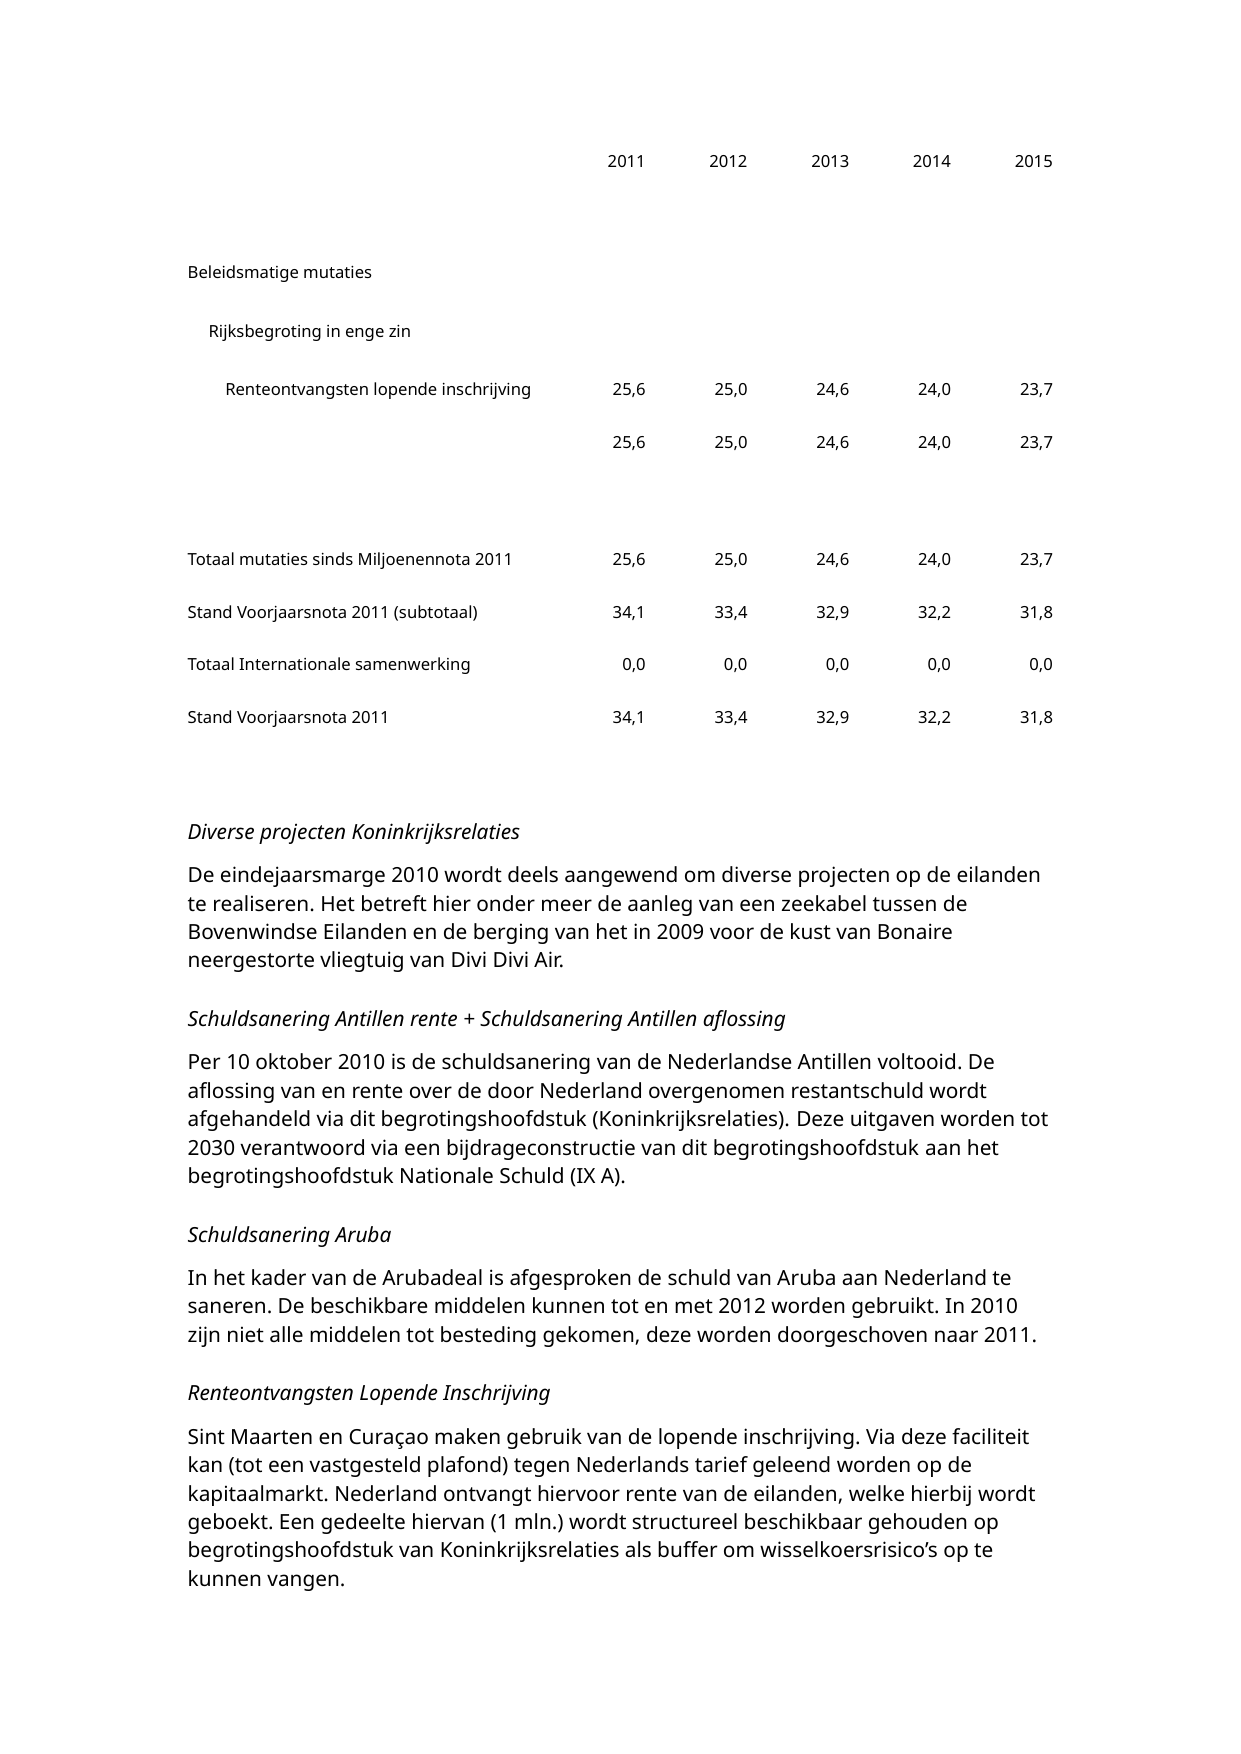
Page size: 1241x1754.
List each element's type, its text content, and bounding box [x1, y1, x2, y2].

table_cell [951, 209, 1053, 261]
table_cell 0,0 [951, 653, 1053, 706]
table_cell 25,6 [544, 378, 645, 431]
table_cell 32,2 [849, 600, 951, 653]
text Schuldsanering Aruba [187, 1220, 1053, 1248]
table_cell [645, 209, 747, 261]
table_cell 0,0 [645, 653, 747, 706]
table_cell 31,8 [951, 600, 1053, 653]
table_cell 24,6 [747, 378, 849, 431]
table_header 2011 [544, 150, 645, 208]
table_cell [544, 320, 645, 378]
table_cell 25,0 [645, 548, 747, 600]
table_cell 24,0 [849, 548, 951, 600]
table_cell 24,6 [747, 548, 849, 600]
table_cell Totaal mutaties sinds Miljoenennota 2011 [188, 548, 544, 600]
table_cell 0,0 [849, 653, 951, 706]
table_cell [645, 261, 747, 319]
text Renteontvangsten Lopende Inschrijving [187, 1378, 1053, 1407]
table_cell Renteontvangsten lopende inschrijving [188, 378, 544, 431]
table_cell [951, 489, 1053, 548]
table_cell [188, 489, 544, 548]
table_cell [747, 320, 849, 378]
table_header 2013 [747, 150, 849, 208]
table_cell 23,7 [951, 431, 1053, 489]
table_cell [849, 209, 951, 261]
table_cell [544, 489, 645, 548]
table_cell [645, 489, 747, 548]
table_cell 33,4 [645, 600, 747, 653]
table_cell 23,7 [951, 378, 1053, 431]
table_cell Totaal Internationale samenwerking [188, 653, 544, 706]
table_cell [544, 261, 645, 319]
table_cell [747, 209, 849, 261]
table_cell Stand Voorjaarsnota 2011 [188, 706, 544, 758]
table_cell [645, 320, 747, 378]
table_cell [747, 489, 849, 548]
table_cell [849, 261, 951, 319]
table_cell 32,2 [849, 706, 951, 758]
table_cell [544, 209, 645, 261]
table_cell 24,6 [747, 431, 849, 489]
table_cell 25,0 [645, 431, 747, 489]
table_cell 34,1 [544, 600, 645, 653]
table_cell 31,8 [951, 706, 1053, 758]
table_cell 33,4 [645, 706, 747, 758]
text In het kader van de Arubadeal is afgesproken de schuld van Aruba aan Nederland te saneren. De beschikbare middelen kunnen tot en met 2012 worden gebruikt. In 2010 zijn niet alle middelen tot besteding gekomen, deze worden doorgeschoven naar 2011. [187, 1263, 1053, 1348]
table_cell [951, 320, 1053, 378]
text Per 10 oktober 2010 is de schuldsanering van de Nederlandse Antillen voltooid. De aflossing van en rente over de door Nederland overgenomen restantschuld wordt afgehandeld via dit begrotingshoofdstuk (Koninkrijksrelaties). Deze uitgaven worden tot 2030 verantwoord via een bijdrageconstructie van dit begrotingshoofdstuk aan het begrotingshoofdstuk Nationale Schuld (IX A). [187, 1047, 1053, 1190]
table_cell [849, 320, 951, 378]
text Diverse projecten Koninkrijksrelaties [187, 817, 1053, 845]
table_cell 25,0 [645, 378, 747, 431]
table_cell 0,0 [747, 653, 849, 706]
table_cell 25,6 [544, 548, 645, 600]
table_header [188, 150, 544, 208]
table_cell 32,9 [747, 706, 849, 758]
table_cell [849, 489, 951, 548]
table_cell [188, 209, 544, 261]
table_cell Beleidsmatige mutaties [188, 261, 544, 319]
table_header 2014 [849, 150, 951, 208]
table_cell 24,0 [849, 378, 951, 431]
table_cell 0,0 [544, 653, 645, 706]
table_cell Stand Voorjaarsnota 2011 (subtotaal) [188, 600, 544, 653]
table_cell 34,1 [544, 706, 645, 758]
text Sint Maarten en Curaçao maken gebruik van de lopende inschrijving. Via deze faciliteit kan (tot een vastgesteld plafond) tegen Nederlands tarief geleend worden op de kapitaalmarkt. Nederland ontvangt hiervoor rente van de eilanden, welke hierbij wordt geboekt. Een gedeelte hiervan (1 mln.) wordt structureel beschikbaar gehouden op begrotingshoofdstuk van Koninkrijksrelaties als buffer om wisselkoersrisico’s op te kunnen vangen. [187, 1422, 1053, 1592]
table_cell 25,6 [544, 431, 645, 489]
text De eindejaarsmarge 2010 wordt deels aangewend om diverse projecten op de eilanden te realiseren. Het betreft hier onder meer de aanleg van een zeekabel tussen de Bovenwindse Eilanden en de berging van het in 2009 voor de kust van Bonaire neergestorte vliegtuig van Divi Divi Air. [187, 860, 1053, 974]
text Schuldsanering Antillen rente + Schuldsanering Antillen aflossing [187, 1004, 1053, 1032]
table_cell Rijksbegroting in enge zin [188, 320, 544, 378]
table_cell 24,0 [849, 431, 951, 489]
table_cell [188, 431, 544, 489]
table_header 2012 [645, 150, 747, 208]
table_cell [951, 261, 1053, 319]
table_cell [747, 261, 849, 319]
table_cell 23,7 [951, 548, 1053, 600]
table_cell 32,9 [747, 600, 849, 653]
table_header 2015 [951, 150, 1053, 208]
